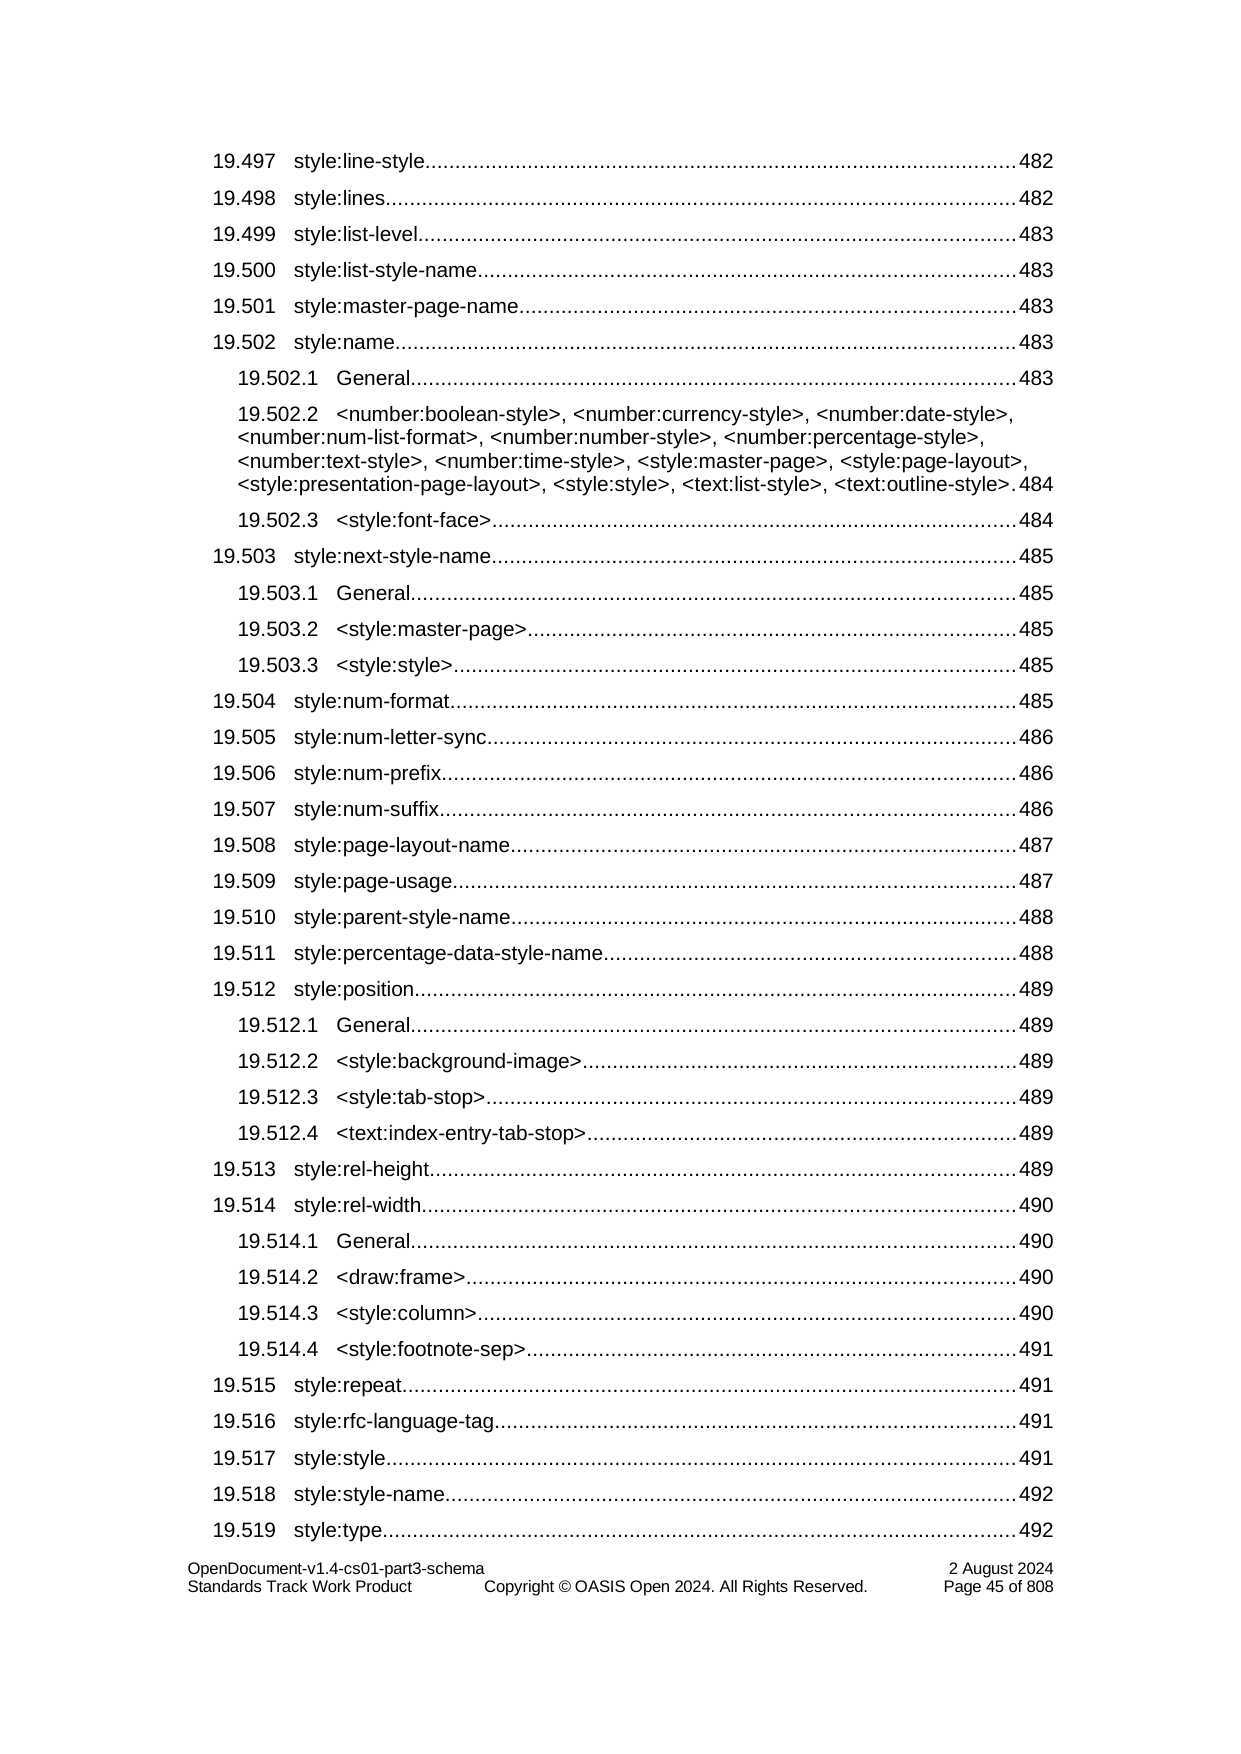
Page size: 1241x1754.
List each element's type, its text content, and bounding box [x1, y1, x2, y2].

text 19.498 style:lines 482 [212, 186, 1053, 209]
text 19.499 style:list-level 483 [212, 222, 1053, 246]
text 19.513 style:rel-height 489 [212, 1158, 1053, 1181]
text 19.502.1 General 483 [237, 366, 1053, 390]
text 19.500 style:list-style-name 483 [212, 258, 1053, 282]
text 19.508 style:page-layout-name 487 [212, 833, 1053, 857]
text 19.517 style:style 491 [212, 1446, 1053, 1469]
text 19.507 style:num-suffix 486 [212, 797, 1053, 821]
text 19.512.2 <style:background-image> 489 [237, 1049, 1053, 1073]
text 19.504 style:num-format 485 [212, 689, 1053, 713]
text 19.516 style:rfc-language-tag 491 [212, 1410, 1053, 1433]
text 19.497 style:line-style 482 [212, 150, 1053, 173]
text 19.503.2 <style:master-page> 485 [237, 617, 1053, 641]
text 19.512.3 <style:tab-stop> 489 [237, 1086, 1053, 1109]
text 19.512.1 General 489 [237, 1013, 1053, 1037]
text 19.501 style:master-page-name 483 [212, 294, 1053, 318]
text 19.502.2 <number:boolean-style>, <number:currency-style>, <number:date-style>, <number:num-list-format>, <number:number-style>, <number:percentage-style>, <number:text-style>, <number:time-style>, <style:master-page>, <style:page-layout>, <style:presentation-page-layout>, <style:style>, <text:list-style>, <text:outline-style> 484 [237, 402, 1053, 496]
text 19.519 style:type 492 [212, 1518, 1053, 1542]
text 19.506 style:num-prefix 486 [212, 761, 1053, 785]
text 19.515 style:repeat 491 [212, 1374, 1053, 1397]
text 19.518 style:style-name 492 [212, 1482, 1053, 1506]
text 19.514.4 <style:footnote-sep> 491 [237, 1338, 1053, 1361]
text 19.503.1 General 485 [237, 581, 1053, 604]
text 19.502 style:name 483 [212, 330, 1053, 354]
text 19.514.3 <style:column> 490 [237, 1302, 1053, 1325]
text 19.510 style:parent-style-name 488 [212, 905, 1053, 929]
text 19.503.3 <style:style> 485 [237, 653, 1053, 677]
text 19.502.3 <style:font-face> 484 [237, 509, 1053, 532]
text 19.511 style:percentage-data-style-name 488 [212, 941, 1053, 965]
text 19.512 style:position 489 [212, 977, 1053, 1001]
text 19.509 style:page-usage 487 [212, 869, 1053, 893]
text 19.505 style:num-letter-sync 486 [212, 725, 1053, 749]
text 19.503 style:next-style-name 485 [212, 545, 1053, 568]
text 19.514 style:rel-width 490 [212, 1194, 1053, 1217]
text 19.514.1 General 490 [237, 1230, 1053, 1253]
text 19.512.4 <text:index-entry-tab-stop> 489 [237, 1122, 1053, 1145]
text 19.514.2 <draw:frame> 490 [237, 1266, 1053, 1289]
